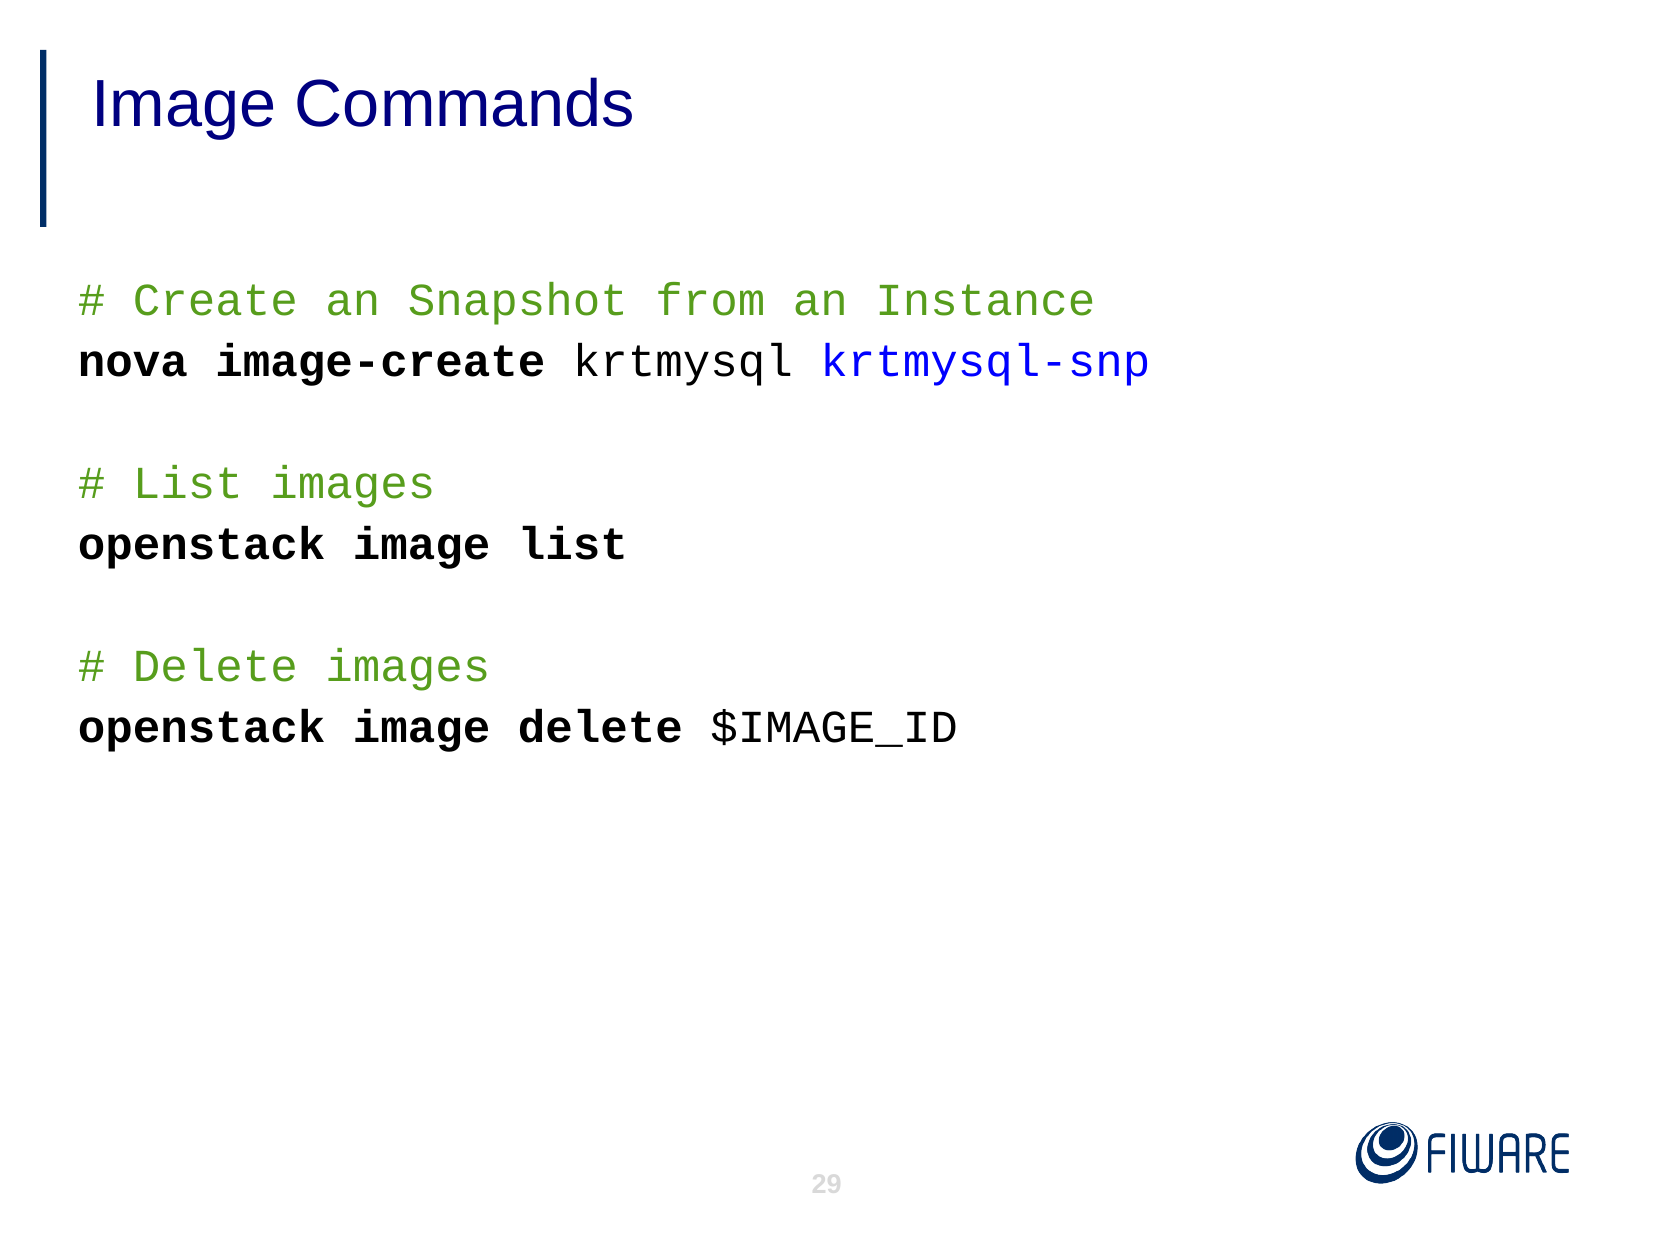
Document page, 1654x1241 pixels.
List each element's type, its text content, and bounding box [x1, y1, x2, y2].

slide_number [733, 1149, 921, 1216]
picture [1351, 1116, 1575, 1188]
title Image Commands [76, 51, 1408, 209]
text_box # Create an Snapshot from an Instance nova image-create krtmysql krtmysql-snp # List images openstack image list # Delete images openstack image delete $IMAGE_ID [63, 201, 1573, 759]
